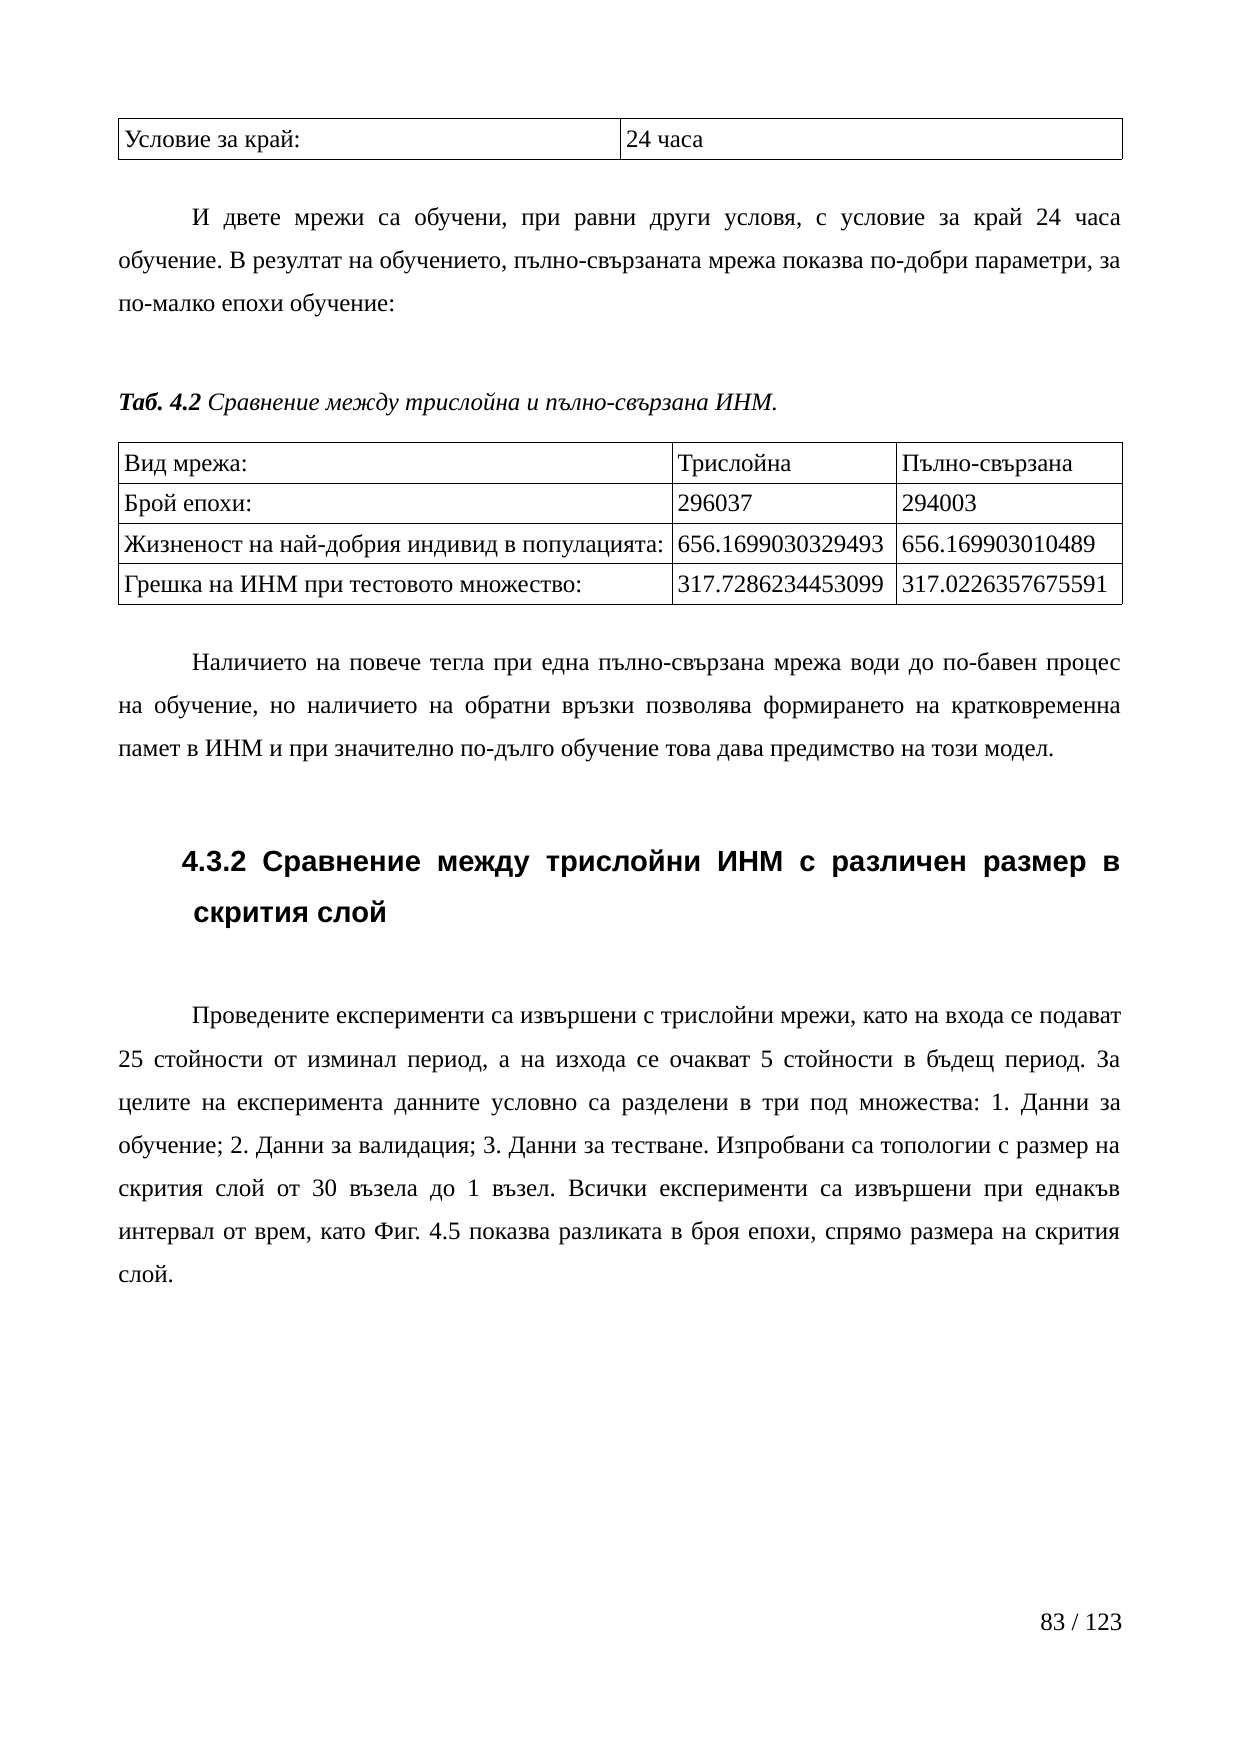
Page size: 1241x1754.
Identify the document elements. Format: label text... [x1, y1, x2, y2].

table_cell 656.169903010489 [897, 524, 1122, 563]
text Таб. 4.2 Сравнение между трислойна и пълно-свързана ИНМ. [118, 387, 1122, 415]
table_header Трислойна [673, 443, 896, 483]
table_cell 24 часа [621, 119, 1122, 158]
text Наличието на повече тегла при една пълно-свързана мрежа води до по-бавен процес на обучение, но наличието на обратни връзки позволява формирането на кратковременна памет в ИНМ и при значително по-дълго обучение това дава предимство на този модел. [118, 647, 1122, 762]
table_cell 294003 [897, 484, 1122, 523]
subtitle 4.3.2 Сравнение между трислойни ИНМ с различен размер в скрития слой [118, 844, 1122, 928]
text Проведените експерименти са извършени с трислойни мрежи, като на входа се подават 25 стойности от изминал период, а на изхода се очакват 5 стойности в бъдещ период. За целите на експеримента данните условно са разделени в три под множества: 1. Данни за обучение; 2. Данни за валидация; 3. Данни за тестване. Изпробвани са топологии с размер на скрития слой от 30 възела до 1 възел. Всички експерименти са извършени при еднакъв интервал от врем, като Фиг. 4.5 показва разликата в броя епохи, спрямо размера на скрития слой. [118, 1001, 1122, 1288]
table_cell 317.7286234453099 [673, 564, 896, 603]
table_cell 656.1699030329493 [673, 524, 896, 563]
table_header Пълно-свързана [897, 443, 1122, 483]
table_cell Жизненост на най-добрия индивид в популацията: [119, 524, 672, 563]
table_cell Условие за край: [119, 119, 620, 158]
table_cell Брой епохи: [119, 484, 672, 523]
table_cell Грешка на ИНМ при тестовото множество: [119, 564, 672, 603]
table_cell 296037 [673, 484, 896, 523]
table_header Вид мрежа: [119, 443, 672, 483]
table_cell 317.0226357675591 [897, 564, 1122, 603]
text И двете мрежи са обучени, при равни други условя, с условие за край 24 часа обучение. В резултат на обучението, пълно-свързаната мрежа показва по-добри параметри, за по-малко епохи обучение: [118, 202, 1122, 317]
